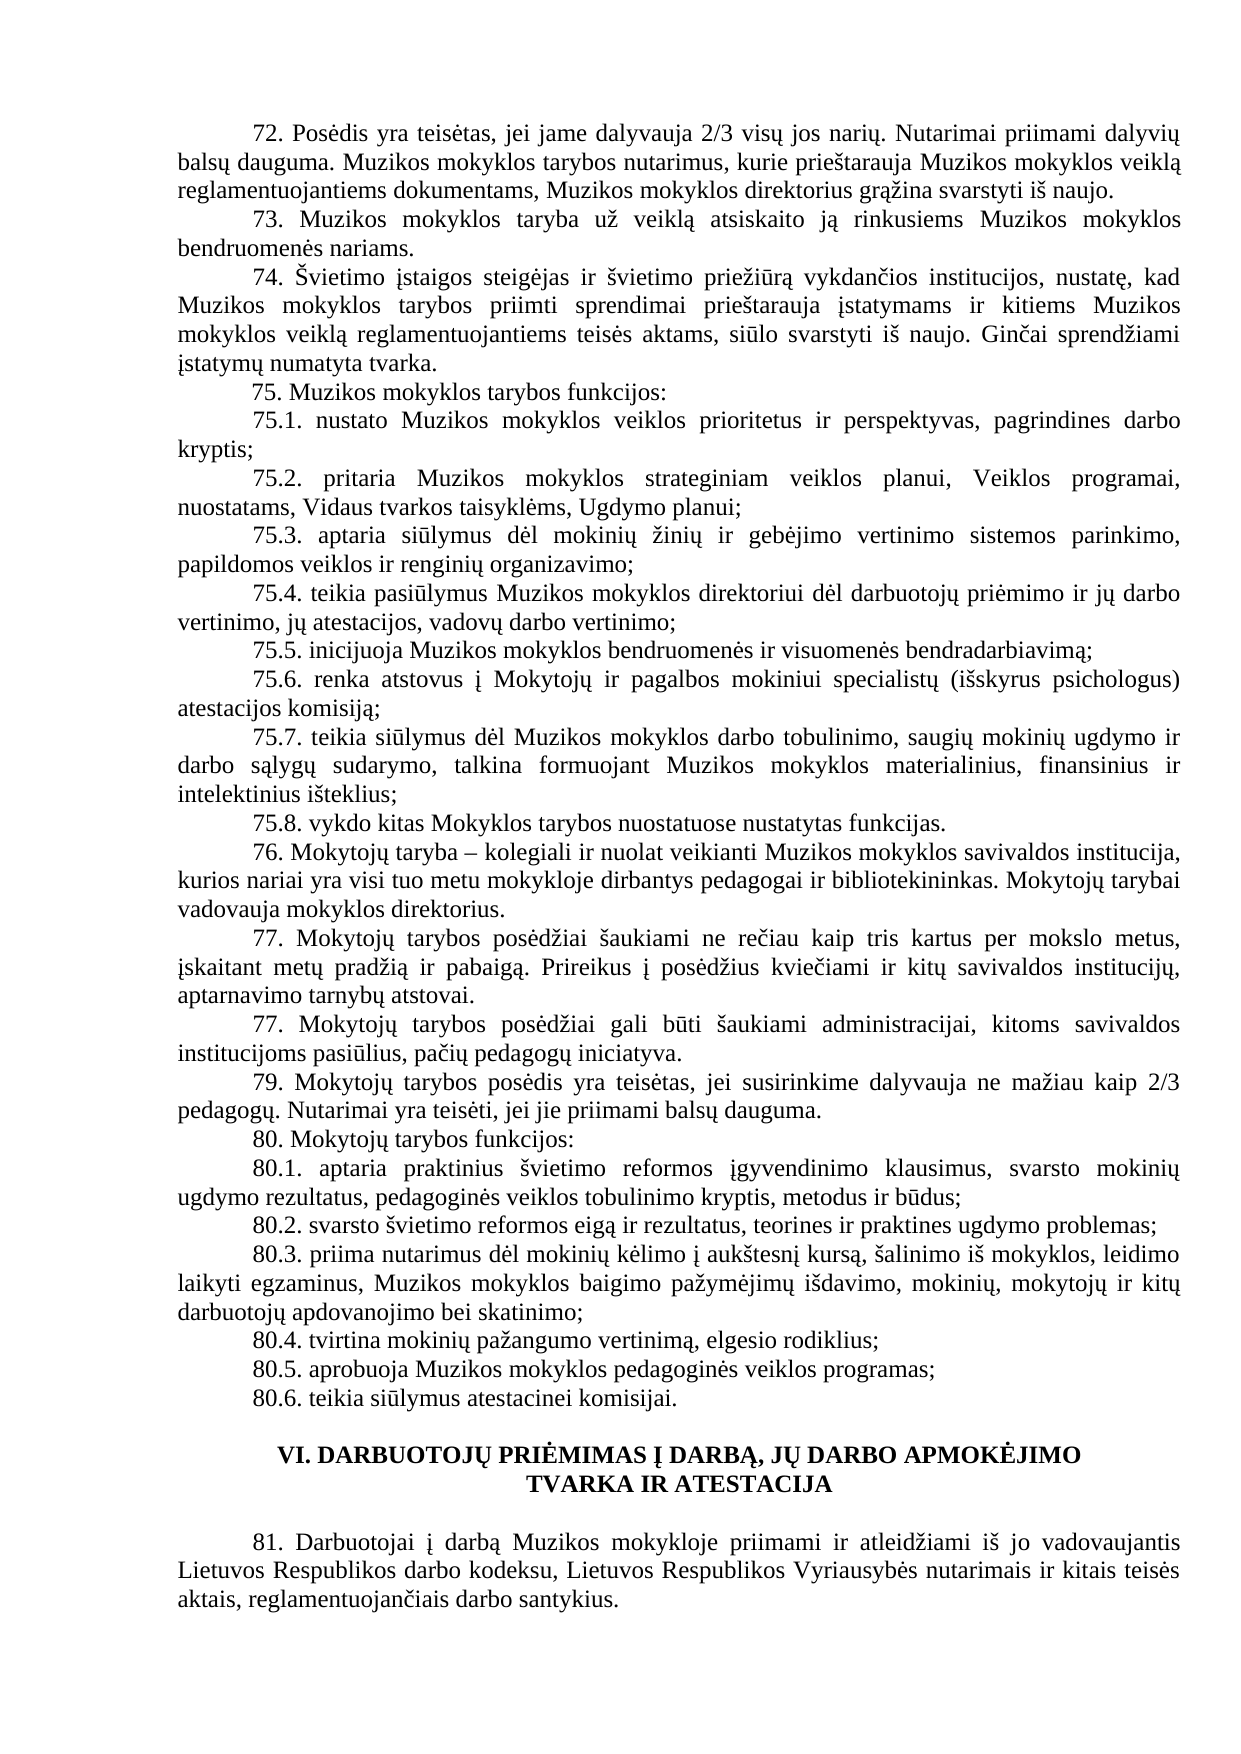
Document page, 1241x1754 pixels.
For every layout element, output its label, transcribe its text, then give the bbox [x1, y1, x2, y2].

text 80.1. aptaria praktinius švietimo reformos įgyvendinimo klausimus, svarsto mokinių ugdymo rezultatus, pedagoginės veiklos tobulinimo kryptis, metodus ir būdus; [177, 1153, 1181, 1211]
text 73. Muzikos mokyklos taryba už veiklą atsiskaito ją rinkusiems Muzikos mokyklos bendruomenės nariams. [177, 204, 1181, 262]
text 80.6. teikia siūlymus atestacinei komisijai. [177, 1383, 1181, 1412]
text 75.6. renka atstovus į Mokytojų ir pagalbos mokiniui specialistų (išskyrus psichologus) atestacijos komisiją; [177, 664, 1181, 722]
text 75. Muzikos mokyklos tarybos funkcijos: [177, 377, 1181, 406]
text 75.7. teikia siūlymus dėl Muzikos mokyklos darbo tobulinimo, saugių mokinių ugdymo ir darbo sąlygų sudarymo, talkina formuojant Muzikos mokyklos materialinius, finansinius ir intelektinius išteklius; [177, 722, 1181, 808]
text TVARKA IR ATESTACIJA [177, 1469, 1181, 1498]
text 77. Mokytojų tarybos posėdžiai šaukiami ne rečiau kaip tris kartus per mokslo metus, įskaitant metų pradžią ir pabaigą. Prireikus į posėdžius kviečiami ir kitų savivaldos institucijų, aptarnavimo tarnybų atstovai. [177, 923, 1181, 1009]
text 79. Mokytojų tarybos posėdis yra teisėtas, jei susirinkime dalyvauja ne mažiau kaip 2/3 pedagogų. Nutarimai yra teisėti, jei jie priimami balsų dauguma. [177, 1067, 1181, 1124]
text 75.1. nustato Muzikos mokyklos veiklos prioritetus ir perspektyvas, pagrindines darbo kryptis; [177, 406, 1181, 463]
text 72. Posėdis yra teisėtas, jei jame dalyvauja 2/3 visų jos narių. Nutarimai priimami dalyvių balsų dauguma. Muzikos mokyklos tarybos nutarimus, kurie prieštarauja Muzikos mokyklos veiklą reglamentuojantiems dokumentams, Muzikos mokyklos direktorius grąžina svarstyti iš naujo. [177, 118, 1181, 204]
text 74. Švietimo įstaigos steigėjas ir švietimo priežiūrą vykdančios institucijos, nustatę, kad Muzikos mokyklos tarybos priimti sprendimai prieštarauja įstatymams ir kitiems Muzikos mokyklos veiklą reglamentuojantiems teisės aktams, siūlo svarstyti iš naujo. Ginčai sprendžiami įstatymų numatyta tvarka. [177, 262, 1181, 377]
text 75.4. teikia pasiūlymus Muzikos mokyklos direktoriui dėl darbuotojų priėmimo ir jų darbo vertinimo, jų atestacijos, vadovų darbo vertinimo; [177, 578, 1181, 636]
text 80.4. tvirtina mokinių pažangumo vertinimą, elgesio rodiklius; [177, 1326, 1181, 1354]
text VI. DARBUOTOJŲ PRIĖMIMAS Į DARBĄ, JŲ DARBO APMOKĖJIMO [177, 1441, 1181, 1469]
text 75.3. aptaria siūlymus dėl mokinių žinių ir gebėjimo vertinimo sistemos parinkimo, papildomos veiklos ir renginių organizavimo; [177, 521, 1181, 578]
text 77. Mokytojų tarybos posėdžiai gali būti šaukiami administracijai, kitoms savivaldos institucijoms pasiūlius, pačių pedagogų iniciatyva. [177, 1009, 1181, 1067]
text 75.5. inicijuoja Muzikos mokyklos bendruomenės ir visuomenės bendradarbiavimą; [177, 636, 1181, 664]
text 76. Mokytojų taryba – kolegiali ir nuolat veikianti Muzikos mokyklos savivaldos institucija, kurios nariai yra visi tuo metu mokykloje dirbantys pedagogai ir bibliotekininkas. Mokytojų tarybai vadovauja mokyklos direktorius. [177, 837, 1181, 923]
text 80.3. priima nutarimus dėl mokinių kėlimo į aukštesnį kursą, šalinimo iš mokyklos, leidimo laikyti egzaminus, Muzikos mokyklos baigimo pažymėjimų išdavimo, mokinių, mokytojų ir kitų darbuotojų apdovanojimo bei skatinimo; [177, 1239, 1181, 1326]
text 80.2. svarsto švietimo reformos eigą ir rezultatus, teorines ir praktines ugdymo problemas; [177, 1211, 1181, 1239]
text 75.2. pritaria Muzikos mokyklos strateginiam veiklos planui, Veiklos programai, nuostatams, Vidaus tvarkos taisyklėms, Ugdymo planui; [177, 463, 1181, 521]
text 80.5. aprobuoja Muzikos mokyklos pedagoginės veiklos programas; [177, 1354, 1181, 1383]
text 80. Mokytojų tarybos funkcijos: [177, 1124, 1181, 1153]
text 81. Darbuotojai į darbą Muzikos mokykloje priimami ir atleidžiami iš jo vadovaujantis Lietuvos Respublikos darbo kodeksu, Lietuvos Respublikos Vyriausybės nutarimais ir kitais teisės aktais, reglamentuojančiais darbo santykius. [177, 1527, 1181, 1613]
text 75.8. vykdo kitas Mokyklos tarybos nuostatuose nustatytas funkcijas. [177, 808, 1181, 837]
